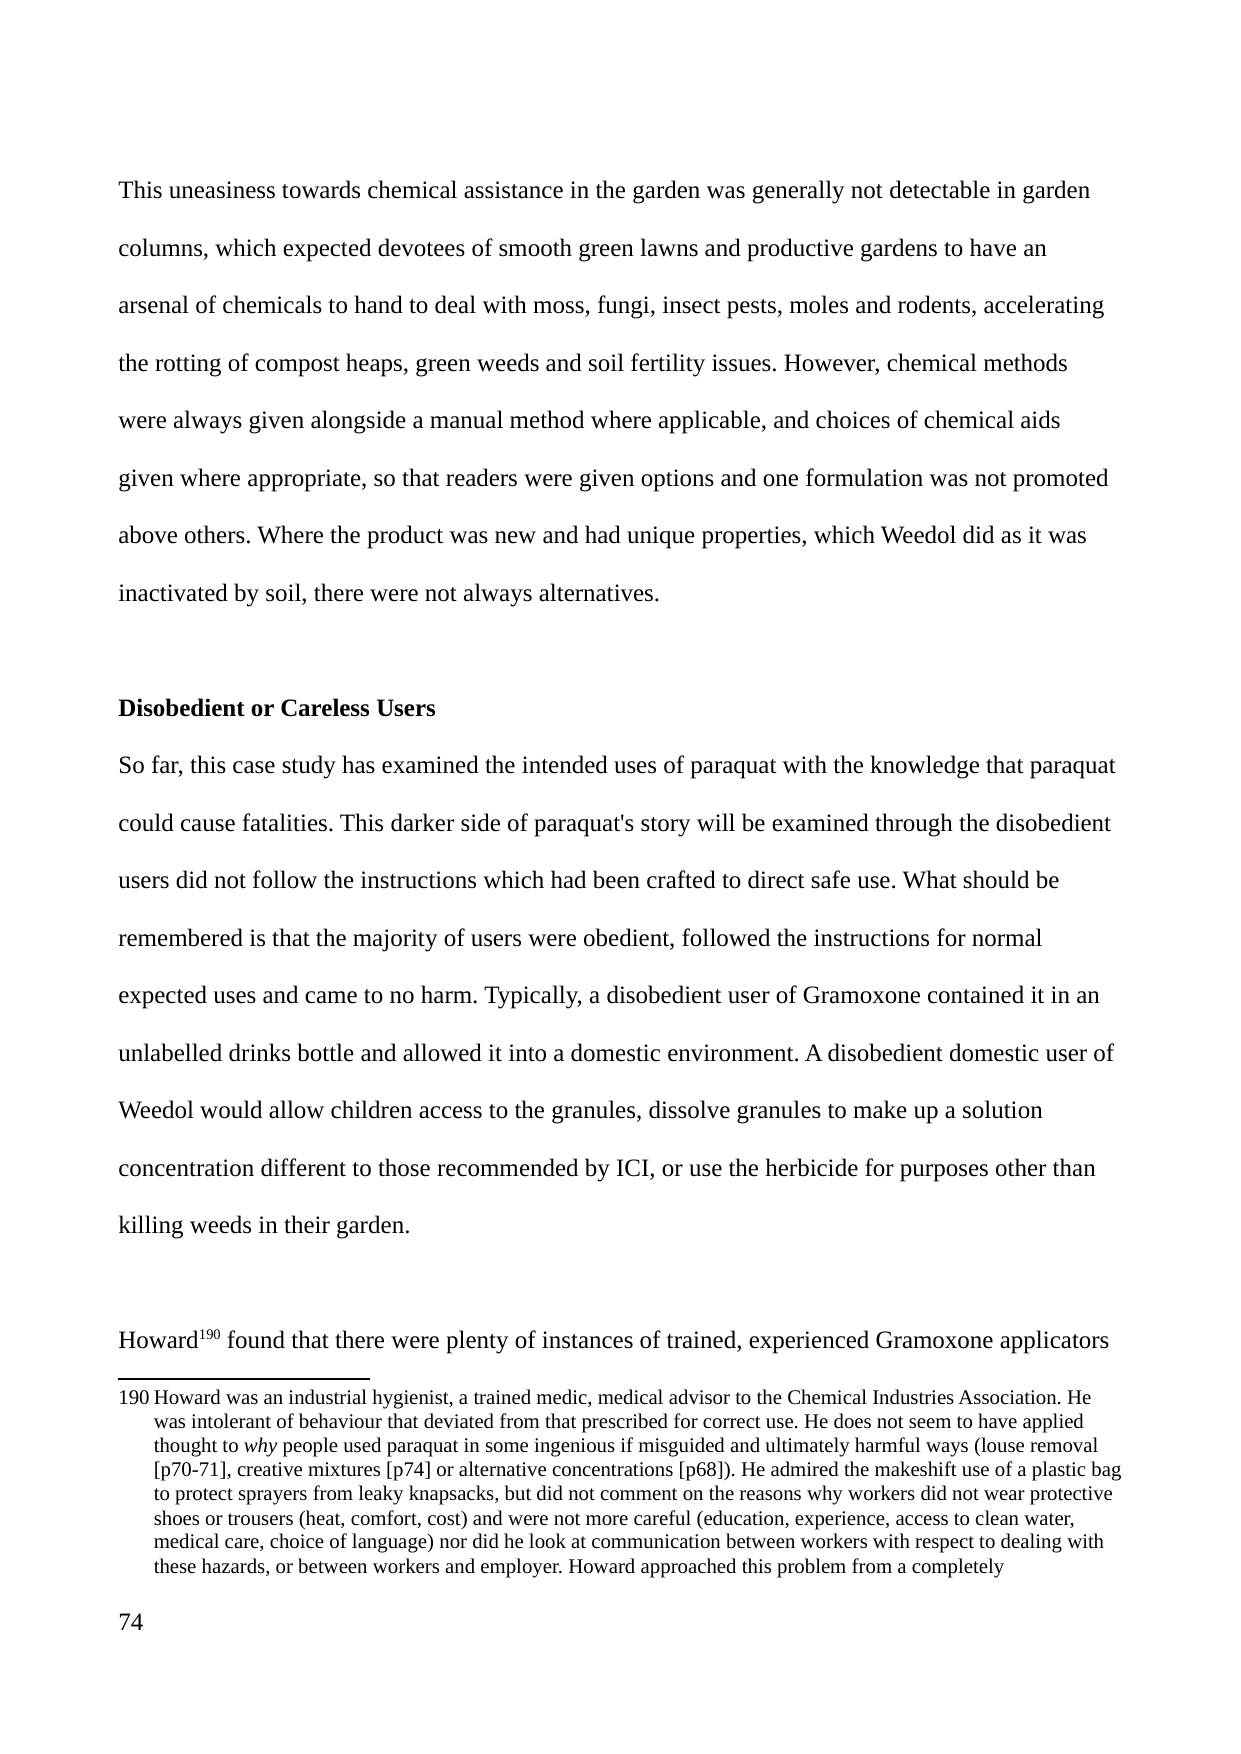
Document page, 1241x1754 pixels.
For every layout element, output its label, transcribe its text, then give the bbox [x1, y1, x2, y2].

text This uneasiness towards chemical assistance in the garden was generally not detectable in garden columns, which expected devotees of smooth green lawns and productive gardens to have an arsenal of chemicals to hand to deal with moss, fungi, insect pests, moles and rodents, accelerating the rotting of compost heaps, green weeds and soil fertility issues. However, chemical methods were always given alongside a manual method where applicable, and choices of chemical aids given where appropriate, so that readers were given options and one formulation was not promoted above others. Where the product was new and had unique properties, which Weedol did as it was inactivated by soil, there were not always alternatives. [118, 176, 1122, 607]
text Howard was an industrial hygienist, a trained medic, medical advisor to the Chemical Industries Association. He was intolerant of behaviour that deviated from that prescribed for correct use. He does not seem to have applied thought to why people used paraquat in some ingenious if misguided and ultimately harmful ways (louse removal [p70-71], creative mixtures [p74] or alternative concentrations [p68]). He admired the makeshift use of a plastic bag to protect sprayers from leaky knapsacks, but did not comment on the reasons why workers did not wear protective shoes or trousers (heat, comfort, cost) and were not more careful (education, experience, access to clean water, medical care, choice of language) nor did he look at communication between workers with respect to dealing with these hazards, or between workers and employer. Howard approached this problem from a completely [118, 1385, 1122, 1578]
text Disobedient or Careless Users [118, 693, 1122, 722]
text Howard found that there were plenty of instances of trained, experienced Gramoxone applicators [118, 1326, 1122, 1354]
text So far, this case study has examined the intended uses of paraquat with the knowledge that paraquat could cause fatalities. This darker side of paraquat's story will be examined through the disobedient users did not follow the instructions which had been crafted to direct safe use. What should be remembered is that the majority of users were obedient, followed the instructions for normal expected uses and came to no harm. Typically, a disobedient user of Gramoxone contained it in an unlabelled drinks bottle and allowed it into a domestic environment. A disobedient domestic user of Weedol would allow children access to the granules, dissolve granules to make up a solution concentration different to those recommended by ICI, or use the herbicide for purposes other than killing weeds in their garden. [118, 751, 1122, 1239]
